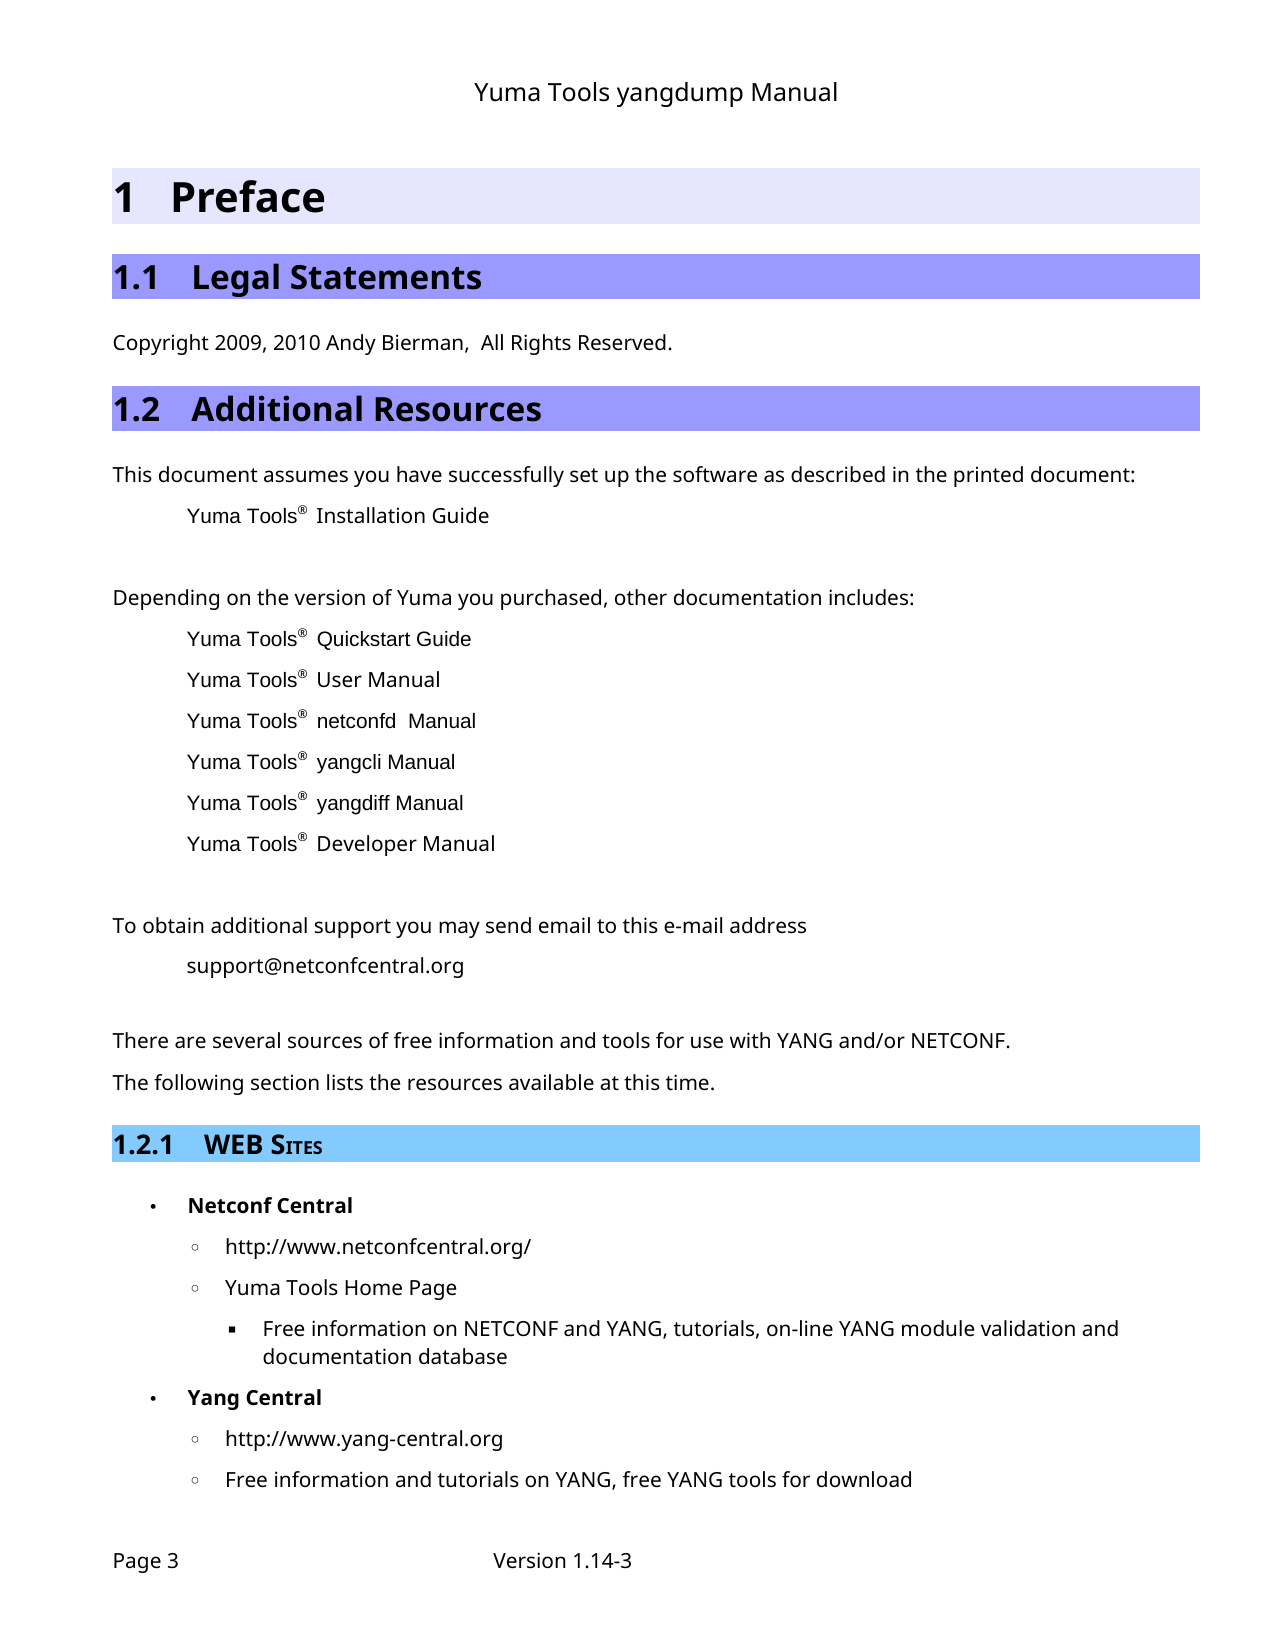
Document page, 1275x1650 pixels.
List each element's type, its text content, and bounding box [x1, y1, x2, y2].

list http://www.netconfcentral.org/ [187, 1232, 1200, 1261]
list Yuma Tools Home Page [187, 1273, 1200, 1302]
text There are several sources of free information and tools for use with YANG and/or NETCONF. [112, 1027, 1200, 1055]
subtitle Preface [112, 168, 1200, 224]
text Yuma Tools® yangdiff Manual [112, 788, 1200, 816]
text Yuma Tools® Installation Guide [112, 501, 1200, 530]
list Yang Central [150, 1383, 1200, 1412]
subtitle Legal Statements [112, 254, 1200, 299]
text Copyright 2009, 2010 Andy Bierman, All Rights Reserved. [112, 328, 1200, 357]
text This document assumes you have successfully set up the software as described in the printed document: [112, 460, 1200, 489]
text Yuma Tools® Developer Manual [112, 829, 1200, 857]
text Yuma Tools® User Manual [112, 665, 1200, 693]
list Netconf Central [150, 1191, 1200, 1220]
list http://www.yang-central.org [187, 1424, 1200, 1453]
subtitle Additional Resources [112, 386, 1200, 431]
text Yuma Tools® netconfd Manual [112, 706, 1200, 734]
text Yuma Tools® yangcli Manual [112, 747, 1200, 775]
text To obtain additional support you may send email to this e-mail address [112, 911, 1200, 939]
subtitle WEB Sites [112, 1125, 1200, 1162]
list Free information and tutorials on YANG, free YANG tools for download [187, 1465, 1200, 1494]
text Depending on the version of Yuma you purchased, other documentation includes: [112, 583, 1200, 612]
text Yuma Tools® Quickstart Guide [112, 624, 1200, 653]
text support@netconfcentral.org [112, 952, 1200, 980]
text The following section lists the resources available at this time. [112, 1068, 1200, 1096]
list Free information on NETCONF and YANG, tutorials, on-line YANG module validation and documentation database [225, 1314, 1200, 1371]
